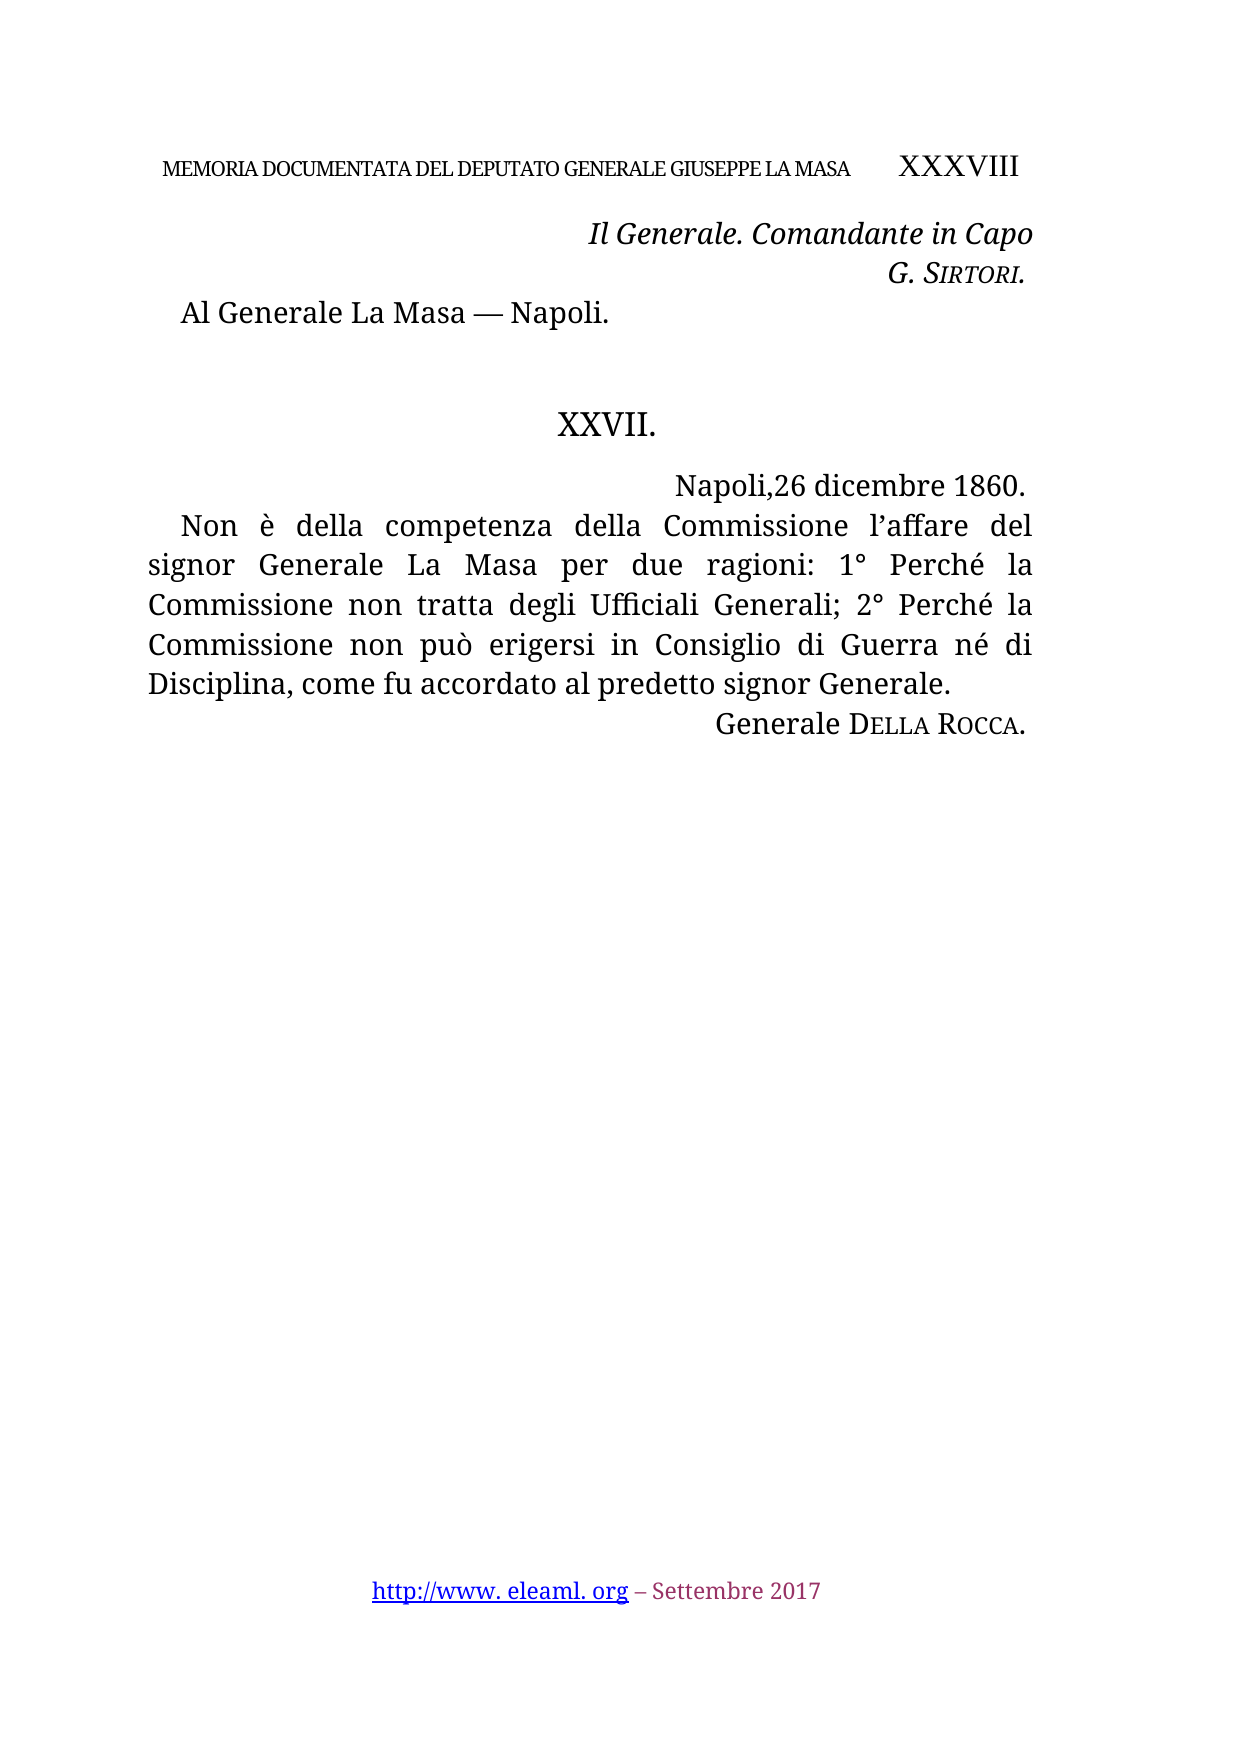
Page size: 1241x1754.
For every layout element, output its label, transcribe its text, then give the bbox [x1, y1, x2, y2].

text G. Sirtori. [148, 253, 1033, 292]
text Il Generale. Comandante in Capo [148, 213, 1033, 253]
text XXVII. [148, 401, 1033, 446]
text Napoli,26 dicembre 1860. [148, 465, 1033, 505]
text Generale Della Rocca. [148, 703, 1033, 743]
text Non è della competenza della Commissione l’affare del signor Generale La Masa per due ragioni: 1° Perché la Commissione non tratta degli Ufficiali Generali; 2° Perché la Commissione non può erigersi in Consiglio di Guerra né di Disciplina, come fu accordato al predetto signor Generale. [148, 505, 1033, 703]
text Al Generale La Masa — Napoli. [148, 292, 1033, 332]
